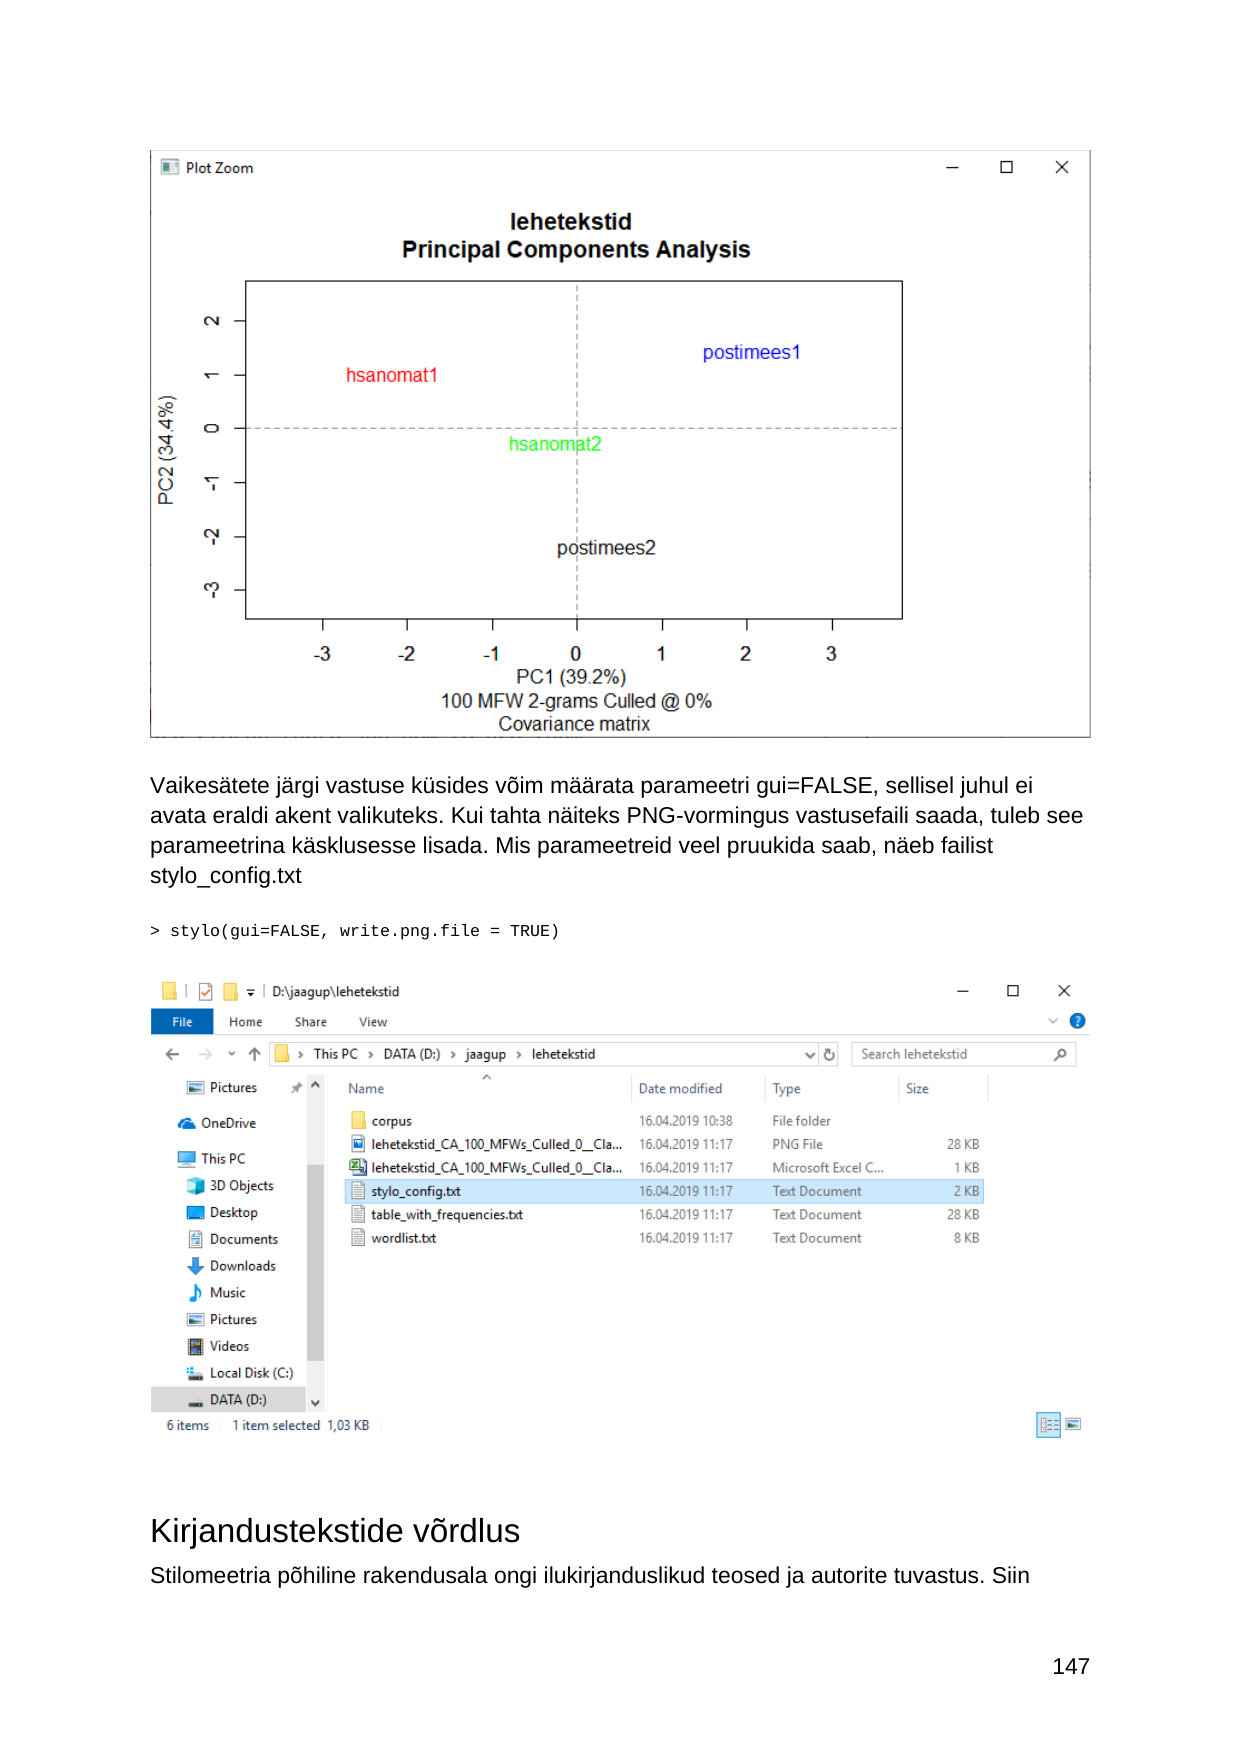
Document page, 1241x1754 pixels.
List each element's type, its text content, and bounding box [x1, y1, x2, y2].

text > stylo(gui=FALSE, write.png.file = TRUE) [150, 923, 1090, 941]
text Stilomeetria põhiline rakendusala ongi ilukirjanduslikud teosed ja autorite tuvastus. Siin [150, 1562, 1090, 1588]
text Vaikesätete järgi vastuse küsides võim määrata parameetri gui=FALSE, sellisel juhul ei avata eraldi akent valikuteks. Kui tahta näiteks PNG-vormingus vastusefaili saada, tuleb see parameetrina käsklusesse lisada. Mis parameetreid veel pruukida saab, näeb failist stylo_config.txt [150, 772, 1090, 888]
picture [150, 974, 1091, 1439]
picture [150, 150, 1091, 738]
subtitle Kirjandustekstide võrdlus [150, 1511, 1090, 1549]
